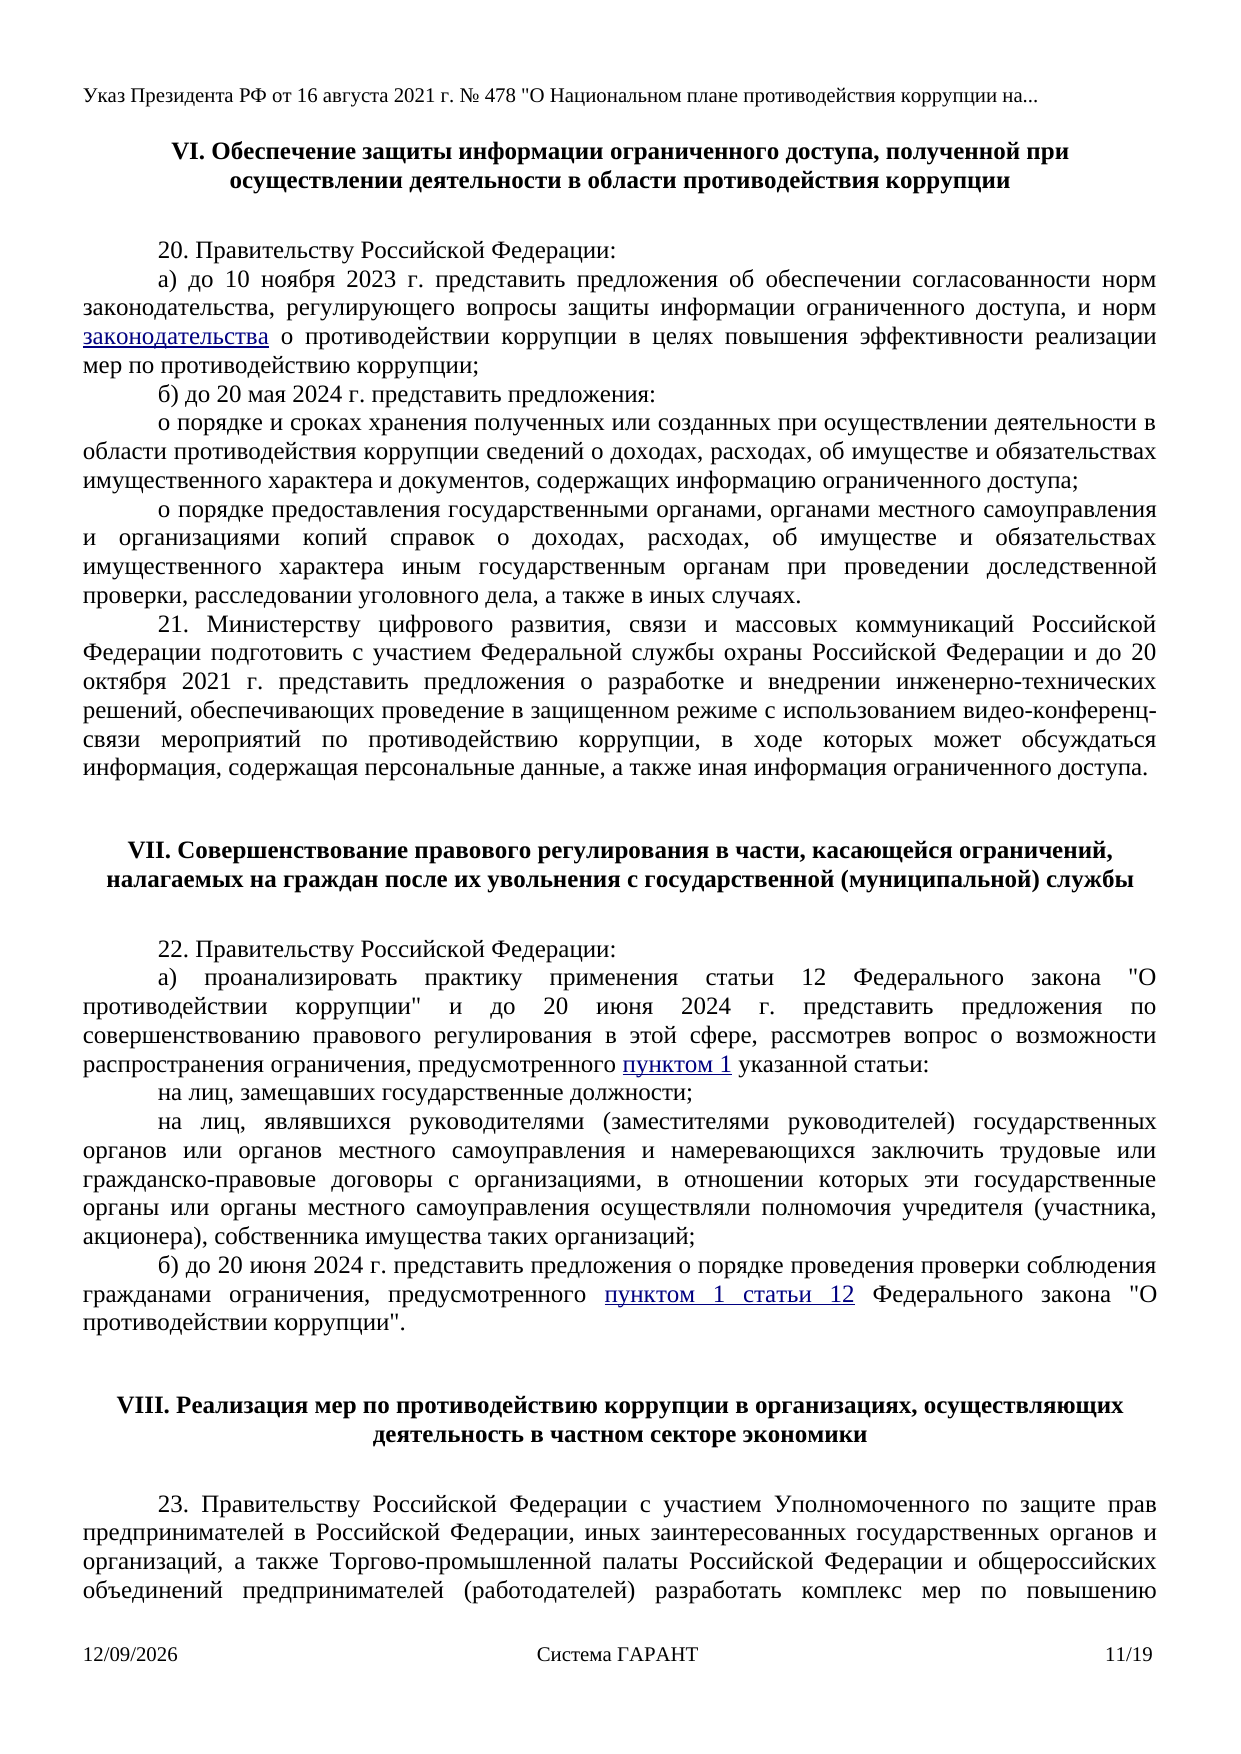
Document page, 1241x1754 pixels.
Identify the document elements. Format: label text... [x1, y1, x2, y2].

text б) до 20 июня 2024 г. представить предложения о порядке проведения проверки соблюдения гражданами ограничения, предусмотренного пунктом 1 статьи 12 Федерального закона "О противодействии коррупции". [83, 1250, 1157, 1336]
text о порядке и сроках хранения полученных или созданных при осуществлении деятельности в области противодействия коррупции сведений о доходах, расходах, об имуществе и обязательствах имущественного характера и документов, содержащих информацию ограниченного доступа; [83, 407, 1157, 494]
text а) проанализировать практику применения статьи 12 Федерального закона "О противодействии коррупции" и до 20 июня 2024 г. представить предложения по совершенствованию правового регулирования в этой сфере, рассмотрев вопрос о возможности распространения ограничения, предусмотренного пунктом 1 указанной статьи: [83, 962, 1157, 1077]
text 23. Правительству Российской Федерации с участием Уполномоченного по защите прав предпринимателей в Российской Федерации, иных заинтересованных государственных органов и организаций, а также Торгово-промышленной палаты Российской Федерации и общероссийских объединений предпринимателей (работодателей) разработать комплекс мер по повышению [83, 1489, 1157, 1604]
subtitle VIII. Реализация мер по противодействию коррупции в организациях, осуществляющих деятельность в частном секторе экономики [83, 1390, 1157, 1447]
text на лиц, замещавших государственные должности; [83, 1077, 1157, 1106]
text б) до 20 мая 2024 г. представить предложения: [83, 379, 1157, 407]
text 22. Правительству Российской Федерации: [83, 934, 1157, 962]
text 20. Правительству Российской Федерации: [83, 235, 1157, 264]
text 21. Министерству цифрового развития, связи и массовых коммуникаций Российской Федерации подготовить с участием Федеральной службы охраны Российской Федерации и до 20 октября 2021 г. представить предложения о разработке и внедрении инженерно-технических решений, обеспечивающих проведение в защищенном режиме с использованием видео-конференц-связи мероприятий по противодействию коррупции, в ходе которых может обсуждаться информация, содержащая персональные данные, а также иная информация ограниченного доступа. [83, 609, 1157, 781]
text на лиц, являвшихся руководителями (заместителями руководителей) государственных органов или органов местного самоуправления и намеревающихся заключить трудовые или гражданско-правовые договоры с организациями, в отношении которых эти государственные органы или органы местного самоуправления осуществляли полномочия учредителя (участника, акционера), собственника имущества таких организаций; [83, 1106, 1157, 1250]
text о порядке предоставления государственными органами, органами местного самоуправления и организациями копий справок о доходах, расходах, об имуществе и обязательствах имущественного характера иным государственным органам при проведении доследственной проверки, расследовании уголовного дела, а также в иных случаях. [83, 494, 1157, 609]
subtitle VI. Обеспечение защиты информации ограниченного доступа, полученной при осуществлении деятельности в области противодействия коррупции [83, 136, 1157, 194]
text а) до 10 ноября 2023 г. представить предложения об обеспечении согласованности норм законодательства, регулирующего вопросы защиты информации ограниченного доступа, и норм законодательства о противодействии коррупции в целях повышения эффективности реализации мер по противодействию коррупции; [83, 264, 1157, 379]
subtitle VII. Совершенствование правового регулирования в части, касающейся ограничений, налагаемых на граждан после их увольнения с государственной (муниципальной) службы [83, 835, 1157, 892]
